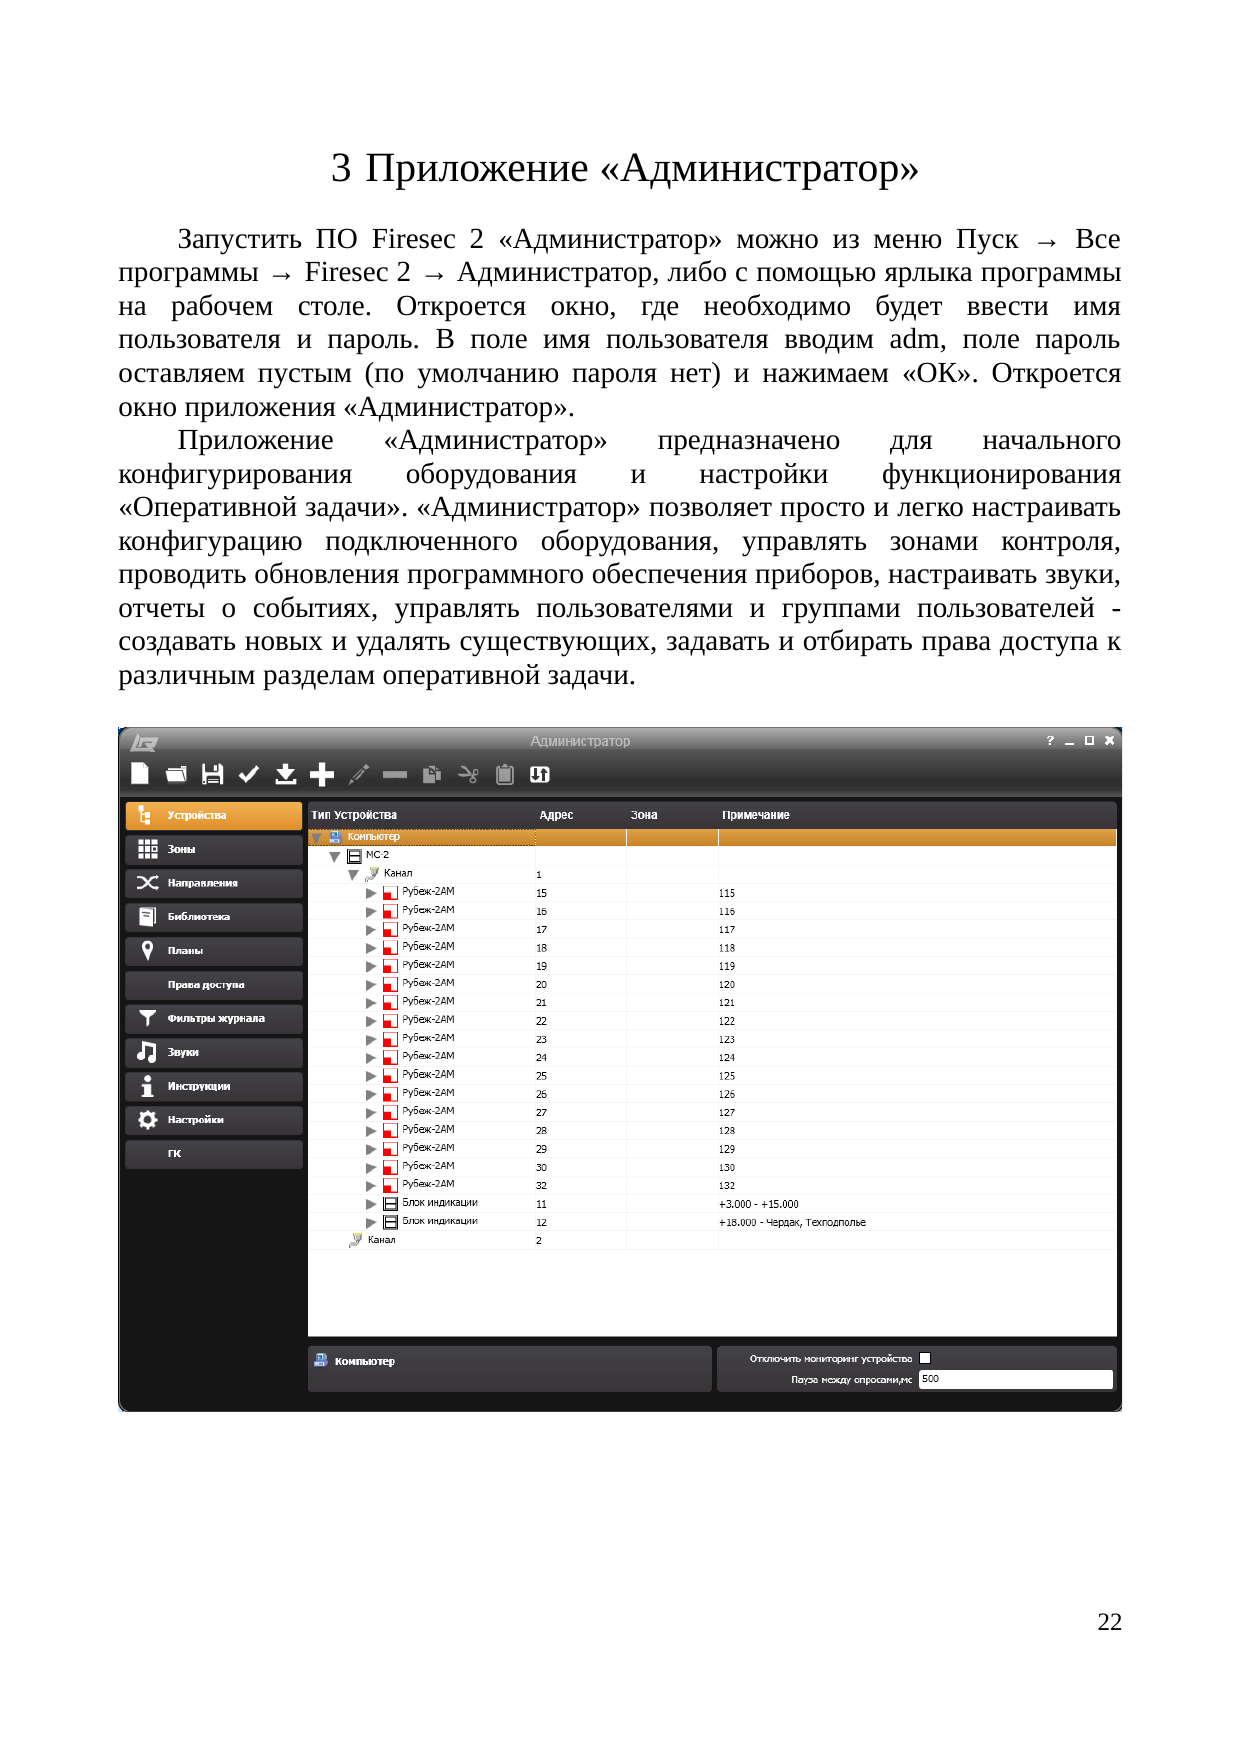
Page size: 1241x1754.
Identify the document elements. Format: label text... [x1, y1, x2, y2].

text Приложение «Администратор» предназначено для начального конфигурирования оборудования и настройки функционирования «Оперативной задачи». «Администратор» позволяет просто и легко настраивать конфигурацию подключенного оборудования, управлять зонами контроля, проводить обновления программного обеспечения приборов, настраивать звуки, отчеты о событиях, управлять пользователями и группами пользователей - создавать новых и удалять существующих, задавать и отбирать права доступа к различным разделам оперативной задачи. [118, 422, 1122, 691]
picture [118, 727, 1123, 1412]
text Запустить ПО Firesec 2 «Администратор» можно из меню Пуск → Все программы → Firesec 2 → Администратор, либо с помощью ярлыка программы на рабочем столе. Откроется окно, где необходимо будет ввести имя пользователя и пароль. В поле имя пользователя вводим adm, поле пароль оставляем пустым (по умолчанию пароля нет) и нажимаем «ОК». Откроется окно приложения «Администратор». [118, 221, 1122, 422]
subtitle Приложение «Администратор» [118, 143, 1122, 191]
